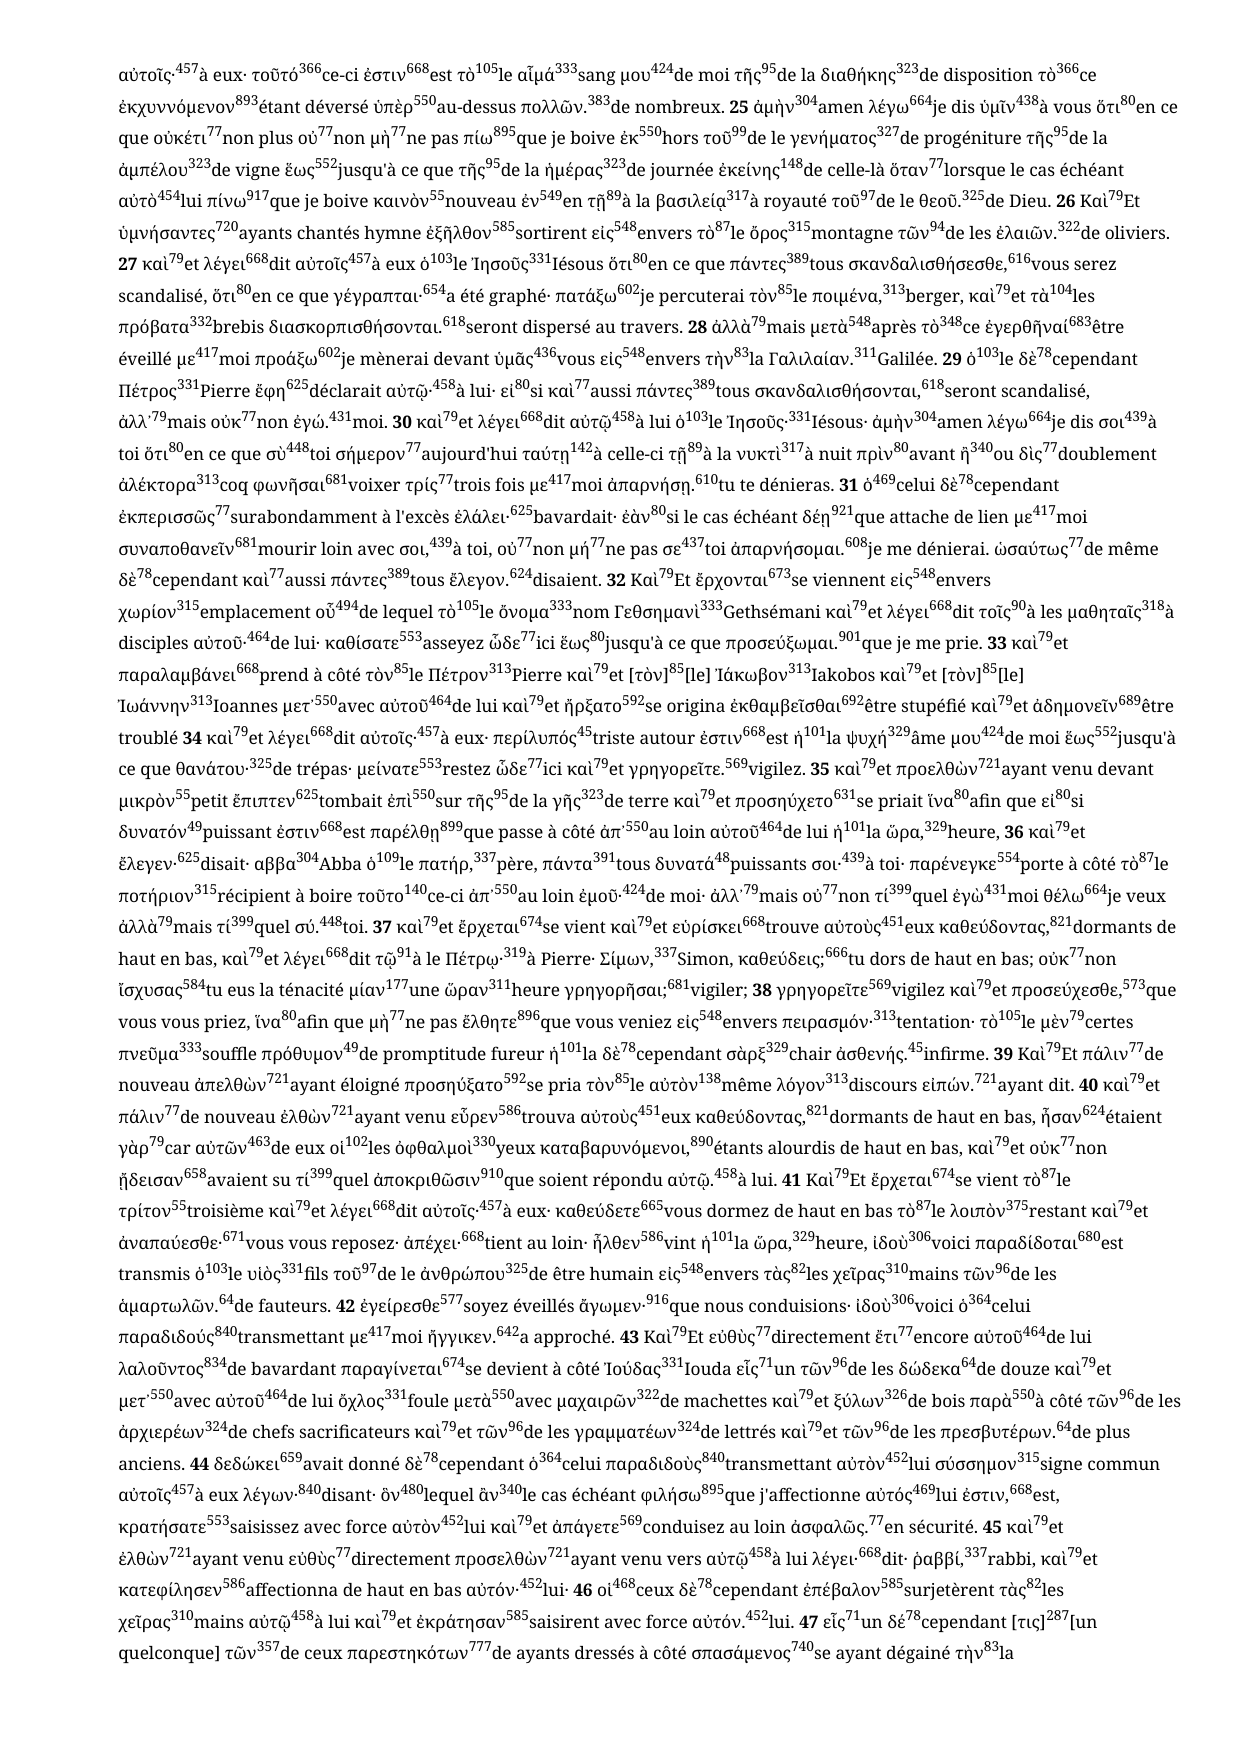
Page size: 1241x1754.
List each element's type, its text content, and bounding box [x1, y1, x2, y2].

text 1 Ἦν625Était δὲ78cependant τὸ105le πάσχα333pâque καὶ79et τὰ104les ἄζυμα72sans levains μετὰ548après δύο176deux ἡμέρας.310journées. καὶ79et ἐζήτουν624cherchaient οἱ102les ἀρχιερεῖς330chefs sacrificateurs καὶ79et οἱ102les γραμματεῖς330lettrés πῶς77comment? αὐτὸν452lui ἐν549en δόλῳ319à fraude κρατήσαντες720ayants saisis avec force ἀποκτείνωσιν·898que tuent catégoriquement· 2 ἔλεγον624disaient γάρ·79car· μὴ77ne pas ἐν549en τῇ89à la ἑορτῇ,317à fête, μήποτε80de peur que ἔσται612se sera θόρυβος331tumulte τοῦ97de le λαοῦ.325de peuple. 3 Καὶ79Et ὄντος834de étant αὐτοῦ464de lui ἐν549en Βηθανίᾳ317à Béthanie ἐν549en τῇ89à la οἰκίᾳ317à maison d'habitation Σίμωνος325de Simon τοῦ97de le λεπροῦ,16de lépreux, κατακειμένου861de se couchant de haut en bas αὐτοῦ464de lui ἦλθεν586vint γυνὴ329femme ἔχουσα838ayante ἀλάβαστρον311alabastre μύρου327de onguent νάρδου323de nard πιστικῆς14de croyalique πολυτελοῦς,14de très coûteuse, συντρίψασα719ayante broyée ensemble τὴν83la ἀλάβαστρον311alabastre κατέχεεν586versa de haut en bas αὐτοῦ464de lui τῆς95de la κεφαλῆς.323de tête. 4 ἦσαν624étaient δέ78cependant τινες389des quelconques ἀγανακτοῦντες839irritants beaucoup πρὸς548vers ἑαυτούς·527eux-mêmes· εἰς548envers τί399quel ἡ101la ἀπώλεια329déperdition αὕτη154celle-ci τοῦ99de le μύρου327de onguent γέγονεν;642a devenu; 5 ἠδύνατο631se pouvait γὰρ79car τοῦτο158ce-ci τὸ105le μύρον333onguent πραθῆναι683être vendu ἐπάνω77sur le haut δηναρίων326de deniers τριακοσίων192de trois cents καὶ79et δοθῆναι683être donné τοῖς90à les πτωχοῖς·58à pauvres· καὶ79et ἐνεβριμῶντο630se irritaient dans αὐτῇ.456à elle. 6 Ὁ103Le δὲ78cependant Ἰησοῦς331Iésous εἶπεν·586dit· ἄφετε553abandonnez αὐτήν·450elle· τί399quel αὐτῇ456à elle κόπους312frappements παρέχετε;665vous fournissez; καλὸν6beau ἔργον315travail ἠργάσατο592se mit au travail ἐν549en ἐμοί.420à moi. 7 πάντοτε77en tout moment γὰρ79car τοὺς84les πτωχοὺς52pauvres ἔχετε665vous avez μεθ᾽550avec ἑαυτῶν521de vous-mêmes καὶ79et ὅταν80lorsque le cas échéant θέλητε918que vous vouliez δύνασθε671vous vous pouvez αὐτοῖς457à eux εὖ77bien ποιῆσαι,681faire, ἐμὲ417moi δὲ78cependant οὐ77non πάντοτε77en tout moment ἔχετε.665vous avez. 8 ὃ482lequel ἔσχεν586eut ἐποίησεν·586fit· προέλαβεν586prit à l'avance μυρίσαι681oindre d'onguent τὸ87le σῶμά315corps μου424de moi εἰς548envers τὸν245le ἐνταφιασμόν.313enterrement. 9 ἀμὴν304amen δὲ78cependant λέγω664je dis ὑμῖν,438à vous, ὅπου80là où ἐὰν340si le cas échéant κηρυχθῇ911que soit annoncé τὸ105le εὐαγγέλιον333évangile εἰς548envers ὅλον269tout entier τὸν85le κόσμον,313monde, καὶ77aussi ὃ482lequel ἐποίησεν586fit αὕτη362celle-ci λαληθήσεται619sera bavardé εἰς548envers μνημόσυνον315objet de mémoration αὐτῆς.462de elle. 10 Καὶ79Et Ἰούδας331Iouda Ἰσκαριὼθ331Iskariote ὁ103le εἷς71un τῶν96de les δώδεκα64de douze ἀπῆλθεν586éloigna πρὸς548vers τοὺς84les ἀρχιερεῖς312chefs sacrificateurs ἵνα80afin que αὐτὸν452lui παραδοῖ899que transmette αὐτοῖς.457à eux. 11 οἱ468ceux δὲ78cependant ἀκούσαντες720ayants écoutés ἐχάρησαν599furent été de joie καὶ79et ἐπηγγείλαντο591se promirent αὐτῷ458à lui ἀργύριον315objet d'argent δοῦναι.681donner. καὶ79et ἐζήτει625cherchait πῶς77comment? αὐτὸν452lui εὐκαίρως77en bien moment παραδοῖ.899que transmette. 12 Καὶ79Et τῇ89à la πρώτῃ206à première ἡμέρᾳ317à journée τῶν98de les ἀζύμων,66de sans levains, ὅτε77lorsque τὸ87le πάσχα315pâque ἔθυον,624sacrifiaient, λέγουσιν667disent αὐτῷ458à lui οἱ102les μαθηταὶ330disciples αὐτοῦ·464de lui· ποῦ77où? θέλεις666tu veux ἀπελθόντες720ayants éloignés ἑτοιμάσωμεν894que nous préparions ἵνα80afin que φάγῃς897que tu manges τὸ87le πάσχα;315pâque; 13 καὶ79et ἀποστέλλει668envoie δύο52deux τῶν96de les μαθητῶν324de disciples αὐτοῦ464de lui καὶ79et λέγει668dit αὐτοῖς·457à eux· ὑπάγετε569dirigez en arrière εἰς548envers τὴν83la πόλιν,311cité, καὶ79et ἀπαντήσει606viendra de loin à la rencontre ὑμῖν438à vous ἄνθρωπος331être humain κεράμιον315cruche ὕδατος327de eau βαστάζων·840mettant en charge· ἀκολουθήσατε553suivez αὐτῷ458à lui 14 καὶ79et ὅπου80là où ἐὰν340si le cas échéant εἰσέλθῃ899que vienne à l'intérieur εἴπατε553dites τῷ91à le οἰκοδεσπότῃ319à despote de maison ὅτι80en ce que ὁ103le διδάσκαλος331enseignant λέγει·668dit· ποῦ77où? ἐστιν668est τὸ105le κατάλυμά333salle de déliage μου424de moi ὅπου77là où τὸ87le πάσχα315pâque μετὰ550avec τῶν96de les μαθητῶν324de disciples μου424de moi φάγω;895que je mange; 15 καὶ79et αὐτὸς469lui ὑμῖν438à vous δείξει606montrera ἀνάγαιον315chambre haute μέγα6grand ἐστρωμένον798ayant été étendu ἕτοιμον·55prêt· καὶ79et ἐκεῖ77là ἑτοιμάσατε553préparez ἡμῖν.419à nous. 16 καὶ79et ἐξῆλθον585sortirent οἱ102les μαθηταὶ330disciples καὶ79et ἦλθον585vinrent εἰς548envers τὴν83la πόλιν311cité καὶ79et εὗρον585trouvèrent καθὼς77de haut en bas comme εἶπεν586dit αὐτοῖς457à eux καὶ79et ἡτοίμασαν585préparèrent τὸ87le πάσχα.315pâque. 17 Καὶ79Et ὀψίας63de tardive γενομένης732de se ayante devenue ἔρχεται674se vient μετὰ550avec τῶν96de les δώδεκα.64de douze. 18 καὶ79et ἀνακειμένων860de se couchants de bas en haut αὐτῶν463de eux καὶ79et ἐσθιόντων833de mangeants ὁ103le Ἰησοῦς331Iésous εἶπεν·586dit· ἀμὴν304amen λέγω664je dis ὑμῖν438à vous ὅτι80en ce que εἷς71un ἐξ550hors ὑμῶν441de vous παραδώσει606transmettra με417moi ὁ364celui ἐσθίων840mangeant μετ᾽550avec ἐμοῦ.424de moi. 19 ἤρξαντο591se originèrent λυπεῖσθαι692être attristé καὶ79et λέγειν689dire αὐτῷ458à lui εἷς71un κατὰ547de haut en bas εἷς·71un· μήτι340ne serait-ce que ἐγώ;431moi; 20 ὁ469celui δὲ78cependant εἶπεν586dit αὐτοῖς·457à eux· εἷς71un τῶν96de les δώδεκα,64de douze, ὁ364celui ἐμβαπτόμενος867se trempant dedans μετ᾽550avec ἐμοῦ424de moi εἰς548envers τὸ87le τρύβλιον.315bol. 21 ὅτι80en ce que ὁ103le μὲν79certes υἱὸς331fils τοῦ97de le ἀνθρώπου325de être humain ὑπάγει668dirige en arrière καθὼς77de haut en bas comme γέγραπται654a été graphé περὶ550autour αὐτοῦ,464de lui, οὐαὶ304Ouai δὲ78cependant τῷ91à le ἀνθρώπῳ319à être humain ἐκείνῳ144à celui-là δι᾽550par οὗ492de lequel ὁ103le υἱὸς331fils τοῦ97de le ἀνθρώπου325de être humain παραδίδοται·680est transmis· καλὸν49beau ἦν625était αὐτῷ458à lui εἰ80si οὐκ77non ἐγεννήθη600fut engendré ὁ103le ἄνθρωπος331être humain ἐκεῖνος.156celui-là. 22 Καὶ79Et ἐσθιόντων833de mangeants αὐτῶν463de eux λαβὼν721ayant pris ἄρτον313pain εὐλογήσας721ayant élogié ἔκλασεν586cassa καὶ79et ἔδωκεν586donna αὐτοῖς457à eux καὶ79et εἶπεν·586dit· λάβετε,553prenez, τοῦτό366ce-ci ἐστιν668est τὸ105le σῶμά333corps μου.424de moi. 23 καὶ79et λαβὼν721ayant pris ποτήριον315récipient à boire εὐχαριστήσας721ayant rendu grâce ἔδωκεν586donna αὐτοῖς,457à eux, καὶ79et ἔπιον585burent ἐξ550hors αὐτοῦ466de lui πάντες.389tous. 24 καὶ79et εἶπεν586dit αὐτοῖς·457à eux· τοῦτό366ce-ci ἐστιν668est τὸ105le αἷμά333sang μου424de moi τῆς95de la διαθήκης323de disposition τὸ366ce ἐκχυννόμενον893étant déversé ὑπὲρ550au-dessus πολλῶν.383de nombreux. 25 ἀμὴν304amen λέγω664je dis ὑμῖν438à vous ὅτι80en ce que οὐκέτι77non plus οὐ77non μὴ77ne pas πίω895que je boive ἐκ550hors τοῦ99de le γενήματος327de progéniture τῆς95de la ἀμπέλου323de vigne ἕως552jusqu'à ce que τῆς95de la ἡμέρας323de journée ἐκείνης148de celle-là ὅταν77lorsque le cas échéant αὐτὸ454lui πίνω917que je boive καινὸν55nouveau ἐν549en τῇ89à la βασιλείᾳ317à royauté τοῦ97de le θεοῦ.325de Dieu. 26 Καὶ79Et ὑμνήσαντες720ayants chantés hymne ἐξῆλθον585sortirent εἰς548envers τὸ87le ὄρος315montagne τῶν94de les ἐλαιῶν.322de oliviers. 27 καὶ79et λέγει668dit αὐτοῖς457à eux ὁ103le Ἰησοῦς331Iésous ὅτι80en ce que πάντες389tous σκανδαλισθήσεσθε,616vous serez scandalisé, ὅτι80en ce que γέγραπται·654a été graphé· πατάξω602je percuterai τὸν85le ποιμένα,313berger, καὶ79et τὰ104les πρόβατα332brebis διασκορπισθήσονται.618seront dispersé au travers. 28 ἀλλὰ79mais μετὰ548après τὸ348ce ἐγερθῆναί683être éveillé με417moi προάξω602je mènerai devant ὑμᾶς436vous εἰς548envers τὴν83la Γαλιλαίαν.311Galilée. 29 ὁ103le δὲ78cependant Πέτρος331Pierre ἔφη625déclarait αὐτῷ·458à lui· εἰ80si καὶ77aussi πάντες389tous σκανδαλισθήσονται,618seront scandalisé, ἀλλ᾽79mais οὐκ77non ἐγώ.431moi. 30 καὶ79et λέγει668dit αὐτῷ458à lui ὁ103le Ἰησοῦς·331Iésous· ἀμὴν304amen λέγω664je dis σοι439à toi ὅτι80en ce que σὺ448toi σήμερον77aujourd'hui ταύτῃ142à celle-ci τῇ89à la νυκτὶ317à nuit πρὶν80avant ἢ340ou δὶς77doublement ἀλέκτορα313coq φωνῆσαι681voixer τρίς77trois fois με417moi ἀπαρνήσῃ.610tu te dénieras. 31 ὁ469celui δὲ78cependant ἐκπερισσῶς77surabondamment à l'excès ἐλάλει·625bavardait· ἐὰν80si le cas échéant δέῃ921que attache de lien με417moi συναποθανεῖν681mourir loin avec σοι,439à toi, οὐ77non μή77ne pas σε437toi ἀπαρνήσομαι.608je me dénierai. ὡσαύτως77de même δὲ78cependant καὶ77aussi πάντες389tous ἔλεγον.624disaient. 32 Καὶ79Et ἔρχονται673se viennent εἰς548envers χωρίον315emplacement οὗ494de lequel τὸ105le ὄνομα333nom Γεθσημανὶ333Gethsémani καὶ79et λέγει668dit τοῖς90à les μαθηταῖς318à disciples αὐτοῦ·464de lui· καθίσατε553asseyez ὧδε77ici ἕως80jusqu'à ce que προσεύξωμαι.901que je me prie. 33 καὶ79et παραλαμβάνει668prend à côté τὸν85le Πέτρον313Pierre καὶ79et [τὸν]85[le] Ἰάκωβον313Iakobos καὶ79et [τὸν]85[le] Ἰωάννην313Ioannes μετ᾽550avec αὐτοῦ464de lui καὶ79et ἤρξατο592se origina ἐκθαμβεῖσθαι692être stupéfié καὶ79et ἀδημονεῖν689être troublé 34 καὶ79et λέγει668dit αὐτοῖς·457à eux· περίλυπός45triste autour ἐστιν668est ἡ101la ψυχή329âme μου424de moi ἕως552jusqu'à ce que θανάτου·325de trépas· μείνατε553restez ὧδε77ici καὶ79et γρηγορεῖτε.569vigilez. 35 καὶ79et προελθὼν721ayant venu devant μικρὸν55petit ἔπιπτεν625tombait ἐπὶ550sur τῆς95de la γῆς323de terre καὶ79et προσηύχετο631se priait ἵνα80afin que εἰ80si δυνατόν49puissant ἐστιν668est παρέλθῃ899que passe à côté ἀπ᾽550au loin αὐτοῦ464de lui ἡ101la ὥρα,329heure, 36 καὶ79et ἔλεγεν·625disait· αββα304Abba ὁ109le πατήρ,337père, πάντα391tous δυνατά48puissants σοι·439à toi· παρένεγκε554porte à côté τὸ87le ποτήριον315récipient à boire τοῦτο140ce-ci ἀπ᾽550au loin ἐμοῦ·424de moi· ἀλλ᾽79mais οὐ77non τί399quel ἐγὼ431moi θέλω664je veux ἀλλὰ79mais τί399quel σύ.448toi. 37 καὶ79et ἔρχεται674se vient καὶ79et εὑρίσκει668trouve αὐτοὺς451eux καθεύδοντας,821dormants de haut en bas, καὶ79et λέγει668dit τῷ91à le Πέτρῳ·319à Pierre· Σίμων,337Simon, καθεύδεις;666tu dors de haut en bas; οὐκ77non ἴσχυσας584tu eus la ténacité μίαν177une ὥραν311heure γρηγορῆσαι;681vigiler; 38 γρηγορεῖτε569vigilez καὶ79et προσεύχεσθε,573que vous vous priez, ἵνα80afin que μὴ77ne pas ἔλθητε896que vous veniez εἰς548envers πειρασμόν·313tentation· τὸ105le μὲν79certes πνεῦμα333souffle πρόθυμον49de promptitude fureur ἡ101la δὲ78cependant σὰρξ329chair ἀσθενής.45infirme. 39 Καὶ79Et πάλιν77de nouveau ἀπελθὼν721ayant éloigné προσηύξατο592se pria τὸν85le αὐτὸν138même λόγον313discours εἰπών.721ayant dit. 40 καὶ79et πάλιν77de nouveau ἐλθὼν721ayant venu εὗρεν586trouva αὐτοὺς451eux καθεύδοντας,821dormants de haut en bas, ἦσαν624étaient γὰρ79car αὐτῶν463de eux οἱ102les ὀφθαλμοὶ330yeux καταβαρυνόμενοι,890étants alourdis de haut en bas, καὶ79et οὐκ77non ᾔδεισαν658avaient su τί399quel ἀποκριθῶσιν910que soient répondu αὐτῷ.458à lui. 41 Καὶ79Et ἔρχεται674se vient τὸ87le τρίτον55troisième καὶ79et λέγει668dit αὐτοῖς·457à eux· καθεύδετε665vous dormez de haut en bas τὸ87le λοιπὸν375restant καὶ79et ἀναπαύεσθε·671vous vous reposez· ἀπέχει·668tient au loin· ἦλθεν586vint ἡ101la ὥρα,329heure, ἰδοὺ306voici παραδίδοται680est transmis ὁ103le υἱὸς331fils τοῦ97de le ἀνθρώπου325de être humain εἰς548envers τὰς82les χεῖρας310mains τῶν96de les ἁμαρτωλῶν.64de fauteurs. 42 ἐγείρεσθε577soyez éveillés ἄγωμεν·916que nous conduisions· ἰδοὺ306voici ὁ364celui παραδιδούς840transmettant με417moi ἤγγικεν.642a approché. 43 Καὶ79Et εὐθὺς77directement ἔτι77encore αὐτοῦ464de lui λαλοῦντος834de bavardant παραγίνεται674se devient à côté Ἰούδας331Iouda εἷς71un τῶν96de les δώδεκα64de douze καὶ79et μετ᾽550avec αὐτοῦ464de lui ὄχλος331foule μετὰ550avec μαχαιρῶν322de machettes καὶ79et ξύλων326de bois παρὰ550à côté τῶν96de les ἀρχιερέων324de chefs sacrificateurs καὶ79et τῶν96de les γραμματέων324de lettrés καὶ79et τῶν96de les πρεσβυτέρων.64de plus anciens. 44 δεδώκει659avait donné δὲ78cependant ὁ364celui παραδιδοὺς840transmettant αὐτὸν452lui σύσσημον315signe commun αὐτοῖς457à eux λέγων·840disant· ὃν480lequel ἂν340le cas échéant φιλήσω895que j'affectionne αὐτός469lui ἐστιν,668est, κρατήσατε553saisissez avec force αὐτὸν452lui καὶ79et ἀπάγετε569conduisez au loin ἀσφαλῶς.77en sécurité. 45 καὶ79et ἐλθὼν721ayant venu εὐθὺς77directement προσελθὼν721ayant venu vers αὐτῷ458à lui λέγει·668dit· ῥαββί,337rabbi, καὶ79et κατεφίλησεν586affectionna de haut en bas αὐτόν·452lui· 46 οἱ468ceux δὲ78cependant ἐπέβαλον585surjetèrent τὰς82les χεῖρας310mains αὐτῷ458à lui καὶ79et ἐκράτησαν585saisirent avec force αὐτόν.452lui. 47 εἷς71un δέ78cependant [τις]287[un quelconque] τῶν357de ceux παρεστηκότων777de ayants dressés à côté σπασάμενος740se ayant dégainé τὴν83la μάχαιραν311machette ἔπαισεν586frappa τὸν85le δοῦλον313mâle esclave τοῦ97de le ἀρχιερέως325de chef sacrificateur καὶ79et ἀφεῖλεν586saisit au loin αὐτοῦ464de lui τὸ87le ὠτάριον.315bout d'oreille. 48 Καὶ79Et ἀποκριθεὶς760ayant été répondu ὁ103le Ἰησοῦς331Iésous εἶπεν586dit αὐτοῖς·457à eux· ὡς80comme ἐπὶ548sur λῃστὴν313pilleur ἐξήλθατε583vous sortîtes μετὰ550avec μαχαιρῶν322de machettes καὶ79et ξύλων326de bois συλλαβεῖν681prendre ensemble με;417moi; 49 καθ᾽548selon ἡμέραν311journée ἤμην627je m'étais πρὸς548vers ὑμᾶς436vous ἐν549en τῷ93à le ἱερῷ321à sanctuaire διδάσκων840enseignant καὶ79et οὐκ77non ἐκρατήσατέ583vous saisîtes avec force με·417moi· ἀλλ᾽79mais ἵνα80afin que πληρωθῶσιν910que soient fait plénitude αἱ100les γραφαί.328graphes. 50 Καὶ79Et ἀφέντες720ayants abandonnés αὐτὸν452lui ἔφυγον585fuirent πάντες.389tous. 51 καὶ79et νεανίσκος331adolescent τις287un quelconque συνηκολούθει625suivait ensemble αὐτῷ458à lui περιβεβλημένος813ayant été entouré σινδόνα311sindon ἐπὶ550sur γυμνοῦ,67de nu, καὶ79et κρατοῦσιν667saisissent avec force αὐτόν·452lui· 52 ὁ364celui δὲ78cependant καταλιπὼν721ayant laissé en contrebas τὴν83la σινδόνα311sindon γυμνὸς71nu ἔφυγεν.586fuit. 53 Καὶ79Et ἀπήγαγον585conduisirent au loin τὸν85le Ἰησοῦν313Iésous πρὸς548vers τὸν85le ἀρχιερέα,313chef sacrificateur, καὶ79et συνέρχονται673se viennent ensemble πάντες286tous οἱ102les ἀρχιερεῖς330chefs sacrificateurs καὶ79et οἱ102les πρεσβύτεροι70plus anciens καὶ79et οἱ102les γραμματεῖς.330lettrés. 54 καὶ79et ὁ103le Πέτρος331Pierre ἀπὸ547au loin μακρόθεν77à distance ἠκολούθησεν586suivit αὐτῷ458à lui ἕως551jusqu'à ce que ἔσω77dedans εἰς548envers τὴν83la αὐλὴν311cour τοῦ97de le ἀρχιερέως325de chef sacrificateur καὶ79et ἦν625était συγκαθήμενος867se asseyant ensemble μετὰ550avec τῶν96de les ὑπηρετῶν324de ministres καὶ79et θερμαινόμενος867se chauffant πρὸς548vers τὸ87le φῶς.315lumière. 55 Οἱ102Les δὲ78cependant ἀρχιερεῖς330chefs sacrificateurs καὶ79et ὅλον289tout entier τὸ105le συνέδριον333sanhédrin ἐζήτουν624cherchaient κατὰ550contre τοῦ97de le Ἰησοῦ325de Iésous μαρτυρίαν311témoignation εἰς548envers τὸ348ce θανατῶσαι681mettre à trépas αὐτόν,452lui, καὶ79et οὐχ77non ηὕρισκον·624trouvaient· 56 πολλοὶ389nombreux γὰρ79car ἐψευδομαρτύρουν624témoignaient faussement κατ᾽550contre αὐτοῦ,464de lui, καὶ79et ἴσαι44égales αἱ100les μαρτυρίαι328témoignations οὐκ77non ἦσαν.624étaient. 57 καί79et τινες389des quelconques ἀναστάντες720ayants redressés ἐψευδομαρτύρουν624témoignaient faussement κατ᾽550contre αὐτοῦ464de lui λέγοντες839disants 58 ὅτι80en ce que ἡμεῖς430nous ἠκούσαμεν581nous écoutâmes αὐτοῦ464de lui λέγοντος834de disant ὅτι80en ce que ἐγὼ431moi καταλύσω602je délierai vers le bas τὸν85le ναὸν313temple τοῦτον138celui-ci τὸν85le χειροποίητον4fait de main καὶ79et διὰ550par τριῶν188de trois ἡμερῶν322de journées ἄλλον115autre ἀχειροποίητον53non fait de main οἰκοδομήσω.602j'édifierai en maison. 59 καὶ79et οὐδὲ77non cependant οὕτως77ainsi ἴση45égale ἦν625était ἡ101la μαρτυρία329témoignation αὐτῶν.463de eux. 60 Καὶ79Et ἀναστὰς721ayant redressé ὁ103le ἀρχιερεὺς331chef sacrificateur εἰς548envers μέσον55au milieu ἐπηρώτησεν586surinterrogea τὸν85le Ἰησοῦν313Iésous λέγων·840disant· οὐκ77non ἀποκρίνῃ672tu te réponds οὐδὲν375aucun τί399quel οὗτοί363ceux-ci σου442de toi καταμαρτυροῦσιν;667témoignent contre; 61 ὁ469celui δὲ78cependant ἐσιώπα625silençait καὶ79et οὐκ77non ἀπεκρίνατο592se répondit οὐδέν.375aucun. πάλιν77de nouveau ὁ103le ἀρχιερεὺς331chef sacrificateur ἐπηρώτα625surinterrogeait αὐτὸν452lui καὶ79et λέγει668dit αὐτῷ·458à lui· σὺ448toi εἶ666tu es ὁ103le χριστὸς331Christ ὁ103le υἱὸς331fils τοῦ97de le εὐλογητοῦ;65de élogié; 62 ὁ103le δὲ78cependant Ἰησοῦς331Iésous εἶπεν·586dit· ἐγώ431moi εἰμι,664je suis, καὶ79et ὄψεσθε609vous vous verrez τὸν85le υἱὸν313fils τοῦ97de le ἀνθρώπου325de être humain ἐκ550hors δεξιῶν66de droits καθήμενον849se étant assis τῆς95de la δυνάμεως323de puissance καὶ79et ἐρχόμενον849se venant μετὰ550avec τῶν94de les νεφελῶν322de nuées τοῦ97de le οὐρανοῦ.325de ciel. 63 ὁ103le δὲ78cependant ἀρχιερεὺς331chef sacrificateur διαρρήξας721ayant fracassé à travers τοὺς84les χιτῶνας312chitons αὐτοῦ464de lui λέγει·668dit· τί399quel ἔτι77encore χρείαν311besoin ἔχομεν663nous avons μαρτύρων;324de témoins; 64 ἠκούσατε583vous écoutâtes τῆς95de la βλασφημίας·323de blasphémie· τί399quel ὑμῖν438à vous φαίνεται;674se apparaît en lumière; οἱ363ceux δὲ78cependant πάντες286tous κατέκριναν585jugèrent contre αὐτὸν452lui ἔνοχον32tenu au-dedans εἶναι689être θανάτου.325de trépas. 65 Καὶ79Et ἤρξαντό591se originèrent τινες389des quelconques ἐμπτύειν689cracher envers αὐτῷ458à lui καὶ79et περικαλύπτειν689couvrir autour αὐτοῦ464de lui τὸ87le πρόσωπον315face καὶ79et κολαφίζειν689tabasser αὐτὸν452lui καὶ79et λέγειν689dire αὐτῷ·458à lui· προφήτευσον,554prophétise, καὶ79et οἱ102les ὑπηρέται330ministres ῥαπίσμασιν320à gifles αὐτὸν452lui ἔλαβον.585prirent. 66 Καὶ79Et ὄντος834de étant τοῦ97de le Πέτρου325de Pierre κάτω77vers le bas ἐν549en τῇ89à la αὐλῇ317à cour ἔρχεται674se vient μία69une τῶν94de les παιδισκῶν322de jeunes servantes τοῦ97de le ἀρχιερέως325de chef sacrificateur 67 καὶ79et ἰδοῦσα719ayante vue τὸν85le Πέτρον313Pierre θερμαινόμενον849se chauffant ἐμβλέψασα719ayante entrée regard αὐτῷ458à lui λέγει·668dit· καὶ77aussi σὺ448toi μετὰ550avec τοῦ97de le Ναζαρηνοῦ65de Nazarénien ἦσθα629tu te étais τοῦ97de le Ἰησοῦ.325de Iésous. 68 ὁ469celui δὲ78cependant ἠρνήσατο592se nia λέγων·840disant· οὔτε79ni οἶδα638j'ai su οὔτε79ni ἐπίσταμαι670je m'établis sûrement σὺ448toi τί399quel λέγεις.666tu dis. καὶ79et ἐξῆλθεν586sortit ἔξω77au-dehors εἰς548envers τὸ87le προαύλιον315vestibule [καὶ79[et ἀλέκτωρ331coq ἐφώνησεν].586voixa]. 69 καὶ79et ἡ101la παιδίσκη329jeune servante ἰδοῦσα719ayante vue αὐτὸν452lui ἤρξατο592se origina πάλιν77de nouveau λέγειν689dire τοῖς351à ceux παρεστῶσιν773à ayants dressés à côté ὅτι80en ce que οὗτος469celui-ci ἐξ550hors αὐτῶν463de eux ἐστιν.668est. 70 ὁ469celui δὲ78cependant πάλιν77de nouveau ἠρνεῖτο.631se niait. Καὶ79Et μετὰ548après μικρὸν55petit πάλιν77de nouveau οἱ363ceux παρεστῶτες782ayants dressés à côté ἔλεγον624disaient τῷ91à le Πέτρῳ·319à Pierre· ἀληθῶς77vraiment ἐξ550hors αὐτῶν463de eux εἶ,666tu es, καὶ77aussi γὰρ79car Γαλιλαῖος71Galiléen εἶ.666tu es. 71 ὁ469celui δὲ78cependant ἤρξατο592se origina ἀναθεματίζειν689anathématiser καὶ79et ὀμνύειν689jurer ὅτι80en ce que οὐκ77non οἶδα638j'ai su τὸν85le ἄνθρωπον313être humain τοῦτον138celui-ci ὃν480lequel λέγετε.665vous dites. 72 καὶ79et εὐθὺς77directement ἐκ550hors δευτέρου67de deuxième ἀλέκτωρ331coq ἐφώνησεν.586voixa. Καὶ79Et ἀνεμνήσθη600fut remémoré ὁ103le Πέτρος331Pierre τὸ87le ῥῆμα315oral ὡς80comme εἶπεν586dit αὐτῷ458à lui ὁ103le Ἰησοῦς331Iésous ὅτι80en ce que πρὶν80avant ἀλέκτορα313coq φωνῆσαι681voixer δὶς77doublement τρίς77trois fois με417moi ἀπαρνήσῃ·610tu te dénieras· καὶ79et ἐπιβαλὼν721ayant surjeté ἔκλαιεν.625pleurait. [118, 59, 1181, 1665]
